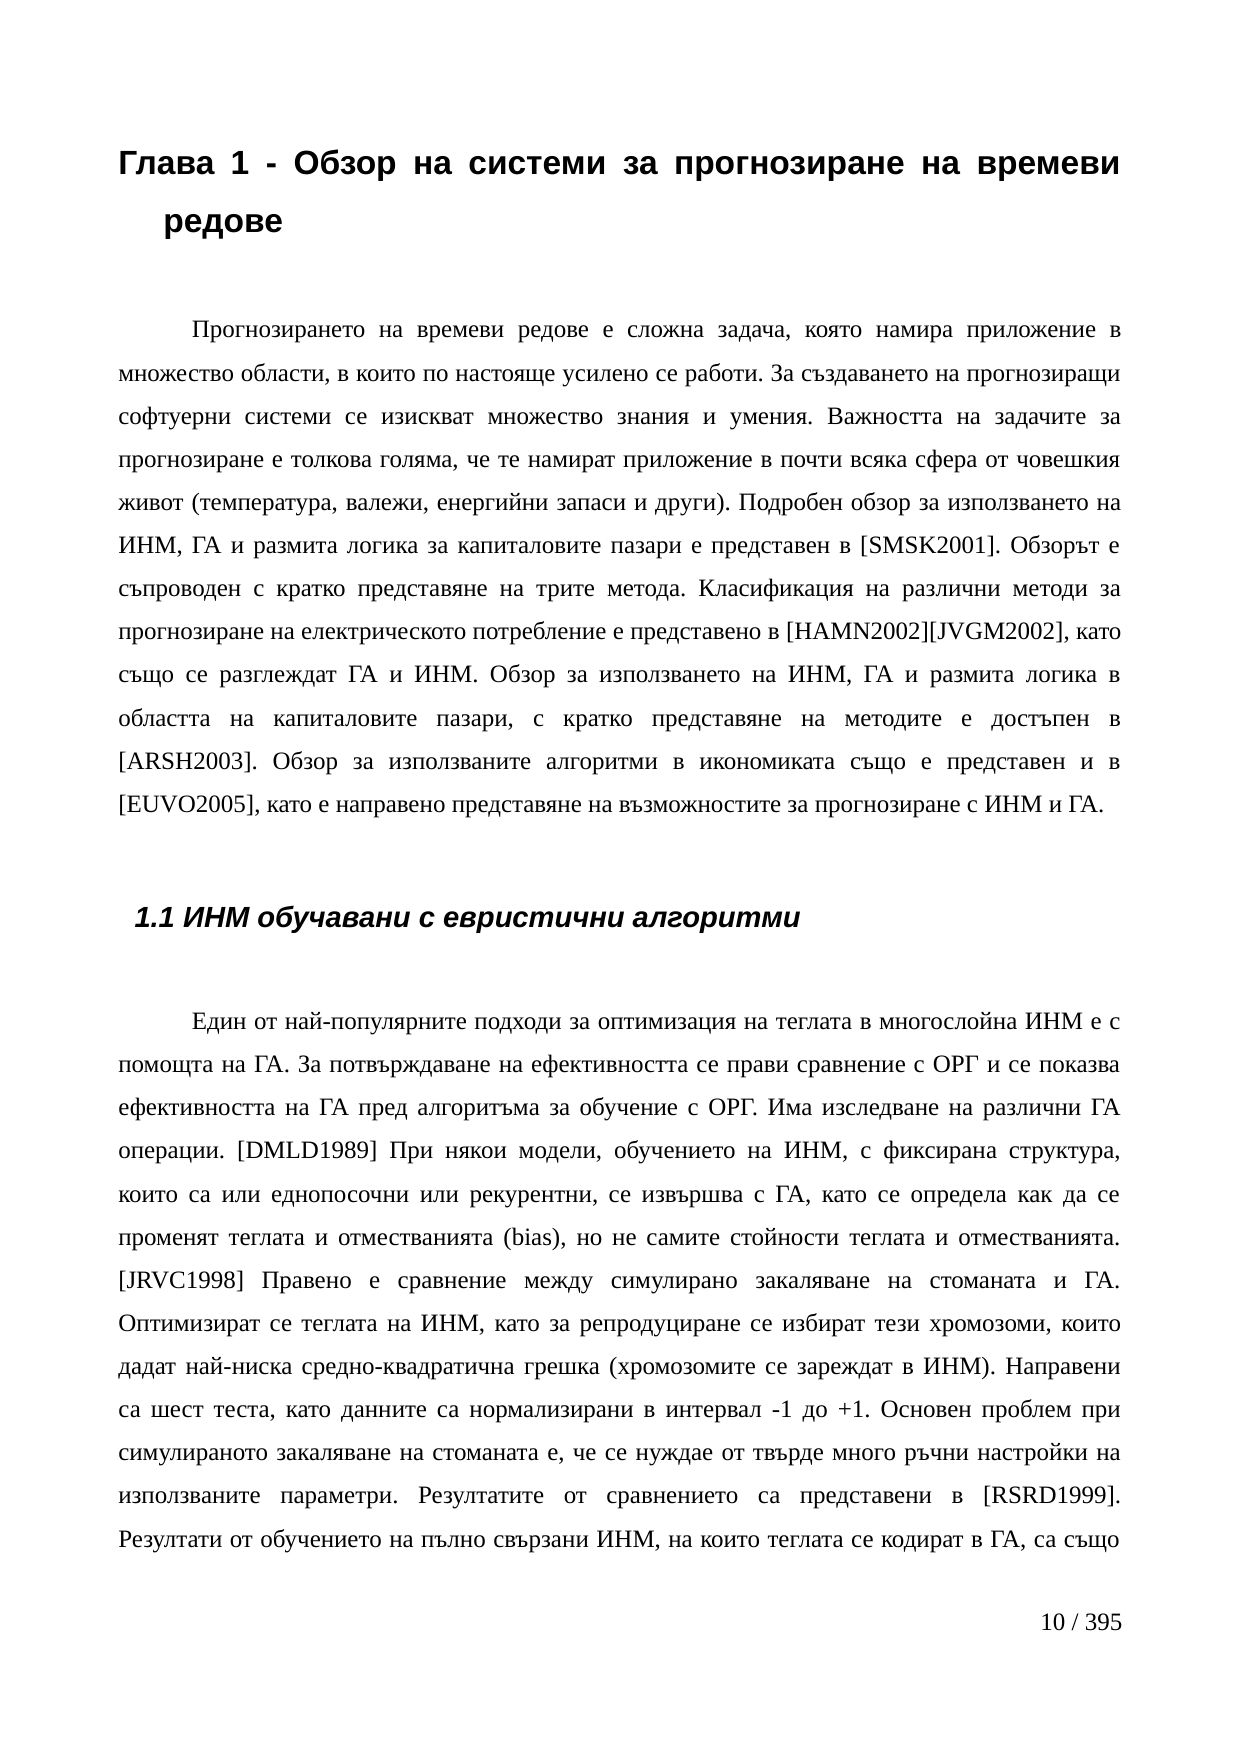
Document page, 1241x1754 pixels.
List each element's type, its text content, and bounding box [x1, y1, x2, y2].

text Прогнозирането на времеви редове е сложна задача, която намира приложение в множество области, в които по настояще усилено се работи. За създаването на прогнозиращи софтуерни системи се изискват множество знания и умения. Важността на задачите за прогнозиране е толкова голяма, че те намират приложение в почти всяка сфера от човешкия живот (температура, валежи, енергийни запаси и други). Подробен обзор за използването на ИНМ, ГА и размита логика за капиталовите пазари е представен в [SMSK2001]. Обзорът е съпроводен с кратко представяне на трите метода. Класификация на различни методи за прогнозиране на електрическото потребление е представено в [HAMN2002][JVGM2002], като също се разглеждат ГА и ИНМ. Обзор за използването на ИНМ, ГА и размита логика в областта на капиталовите пазари, с кратко представяне на методите е достъпен в [ARSH2003]. Обзор за използваните алгоритми в икономиката също е представен и в [EUVO2005], като е направено представяне на възможностите за прогнозиране с ИНМ и ГА. [118, 314, 1122, 818]
subtitle Глава 1 - Обзор на системи за прогнозиране на времеви редове [118, 143, 1122, 240]
subtitle 1.1 ИНМ обучавани с евристични алгоритми [118, 900, 1122, 934]
text Един от най-популярните подходи за оптимизация на теглата в многослойна ИНМ е с помощта на ГА. За потвърждаване на ефективността се прави сравнение с ОРГ и се показва ефективността на ГА пред алгоритъма за обучение с ОРГ. Има изследване на различни ГА операции. [DMLD1989] При някои модели, обучението на ИНМ, с фиксирана структура, които са или еднопосочни или рекурентни, се извършва с ГА, като се определа как да се променят теглата и отместванията (bias), но не самите стойности теглата и отместванията.[JRVC1998] Правено е сравнение между симулирано закаляване на стоманата и ГА. Оптимизират се теглата на ИНМ, като за репродуциране се избират тези хромозоми, които дадат най-ниска средно-квадратична грешка (хромозомите се зареждат в ИНМ). Направени са шест теста, като данните са нормализирани в интервал -1 до +1. Основен проблем при симулираното закаляване на стоманата е, че се нуждае от твърде много ръчни настройки на използваните параметри. Резултатите от сравнението са представени в [RSRD1999]. Резултати от обучението на пълно свързани ИНМ, на които теглата се кодират в ГА, са също [118, 1006, 1122, 1552]
